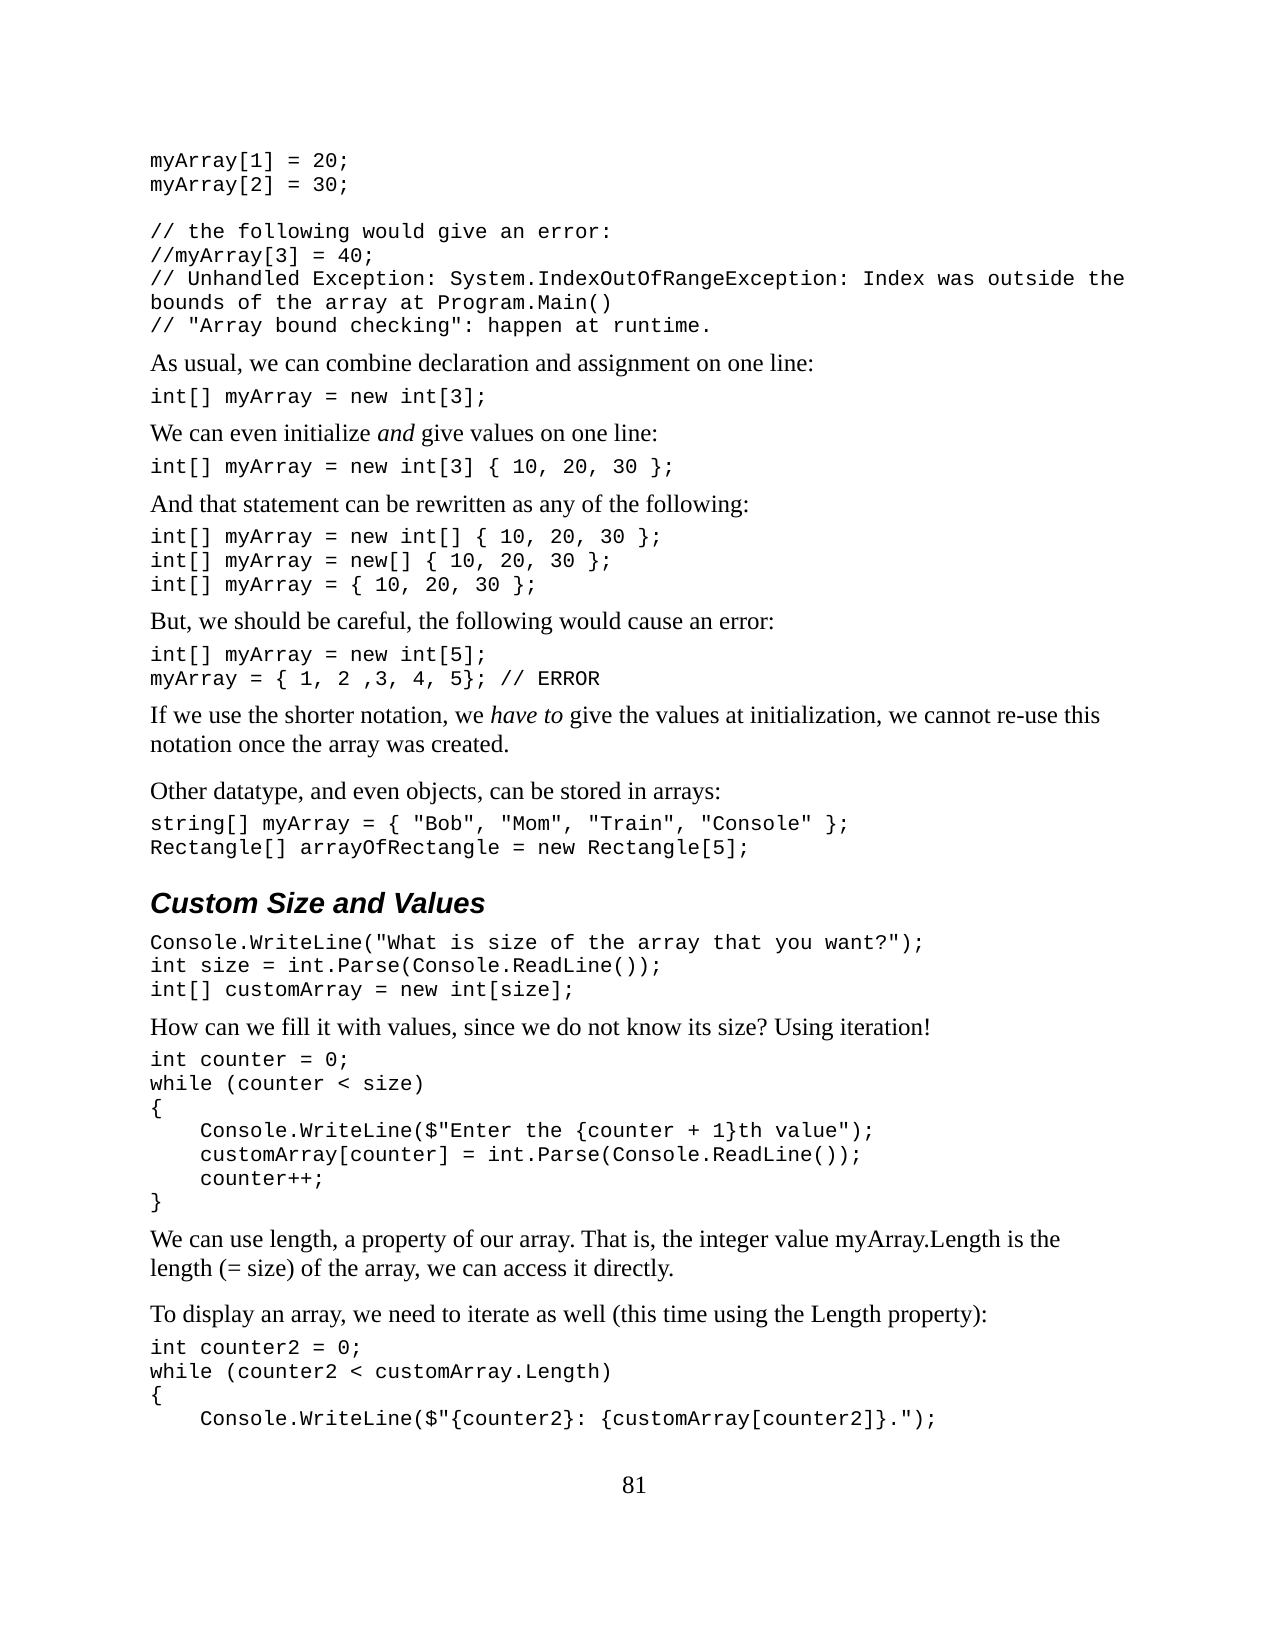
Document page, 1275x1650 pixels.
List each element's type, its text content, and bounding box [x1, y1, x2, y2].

text Console.WriteLine($"{counter2}: {customArray[counter2]}."); [150, 1408, 1125, 1432]
text int[] myArray = { 10, 20, 30 }; [150, 574, 1125, 597]
text int counter = 0; [150, 1049, 1125, 1073]
text //myArray[3] = 40; [150, 244, 1125, 268]
text And that statement can be rewritten as any of the following: [150, 489, 1125, 517]
text If we use the shorter notation, we have to give the values at initialization, we cannot re-use this notation once the array was created. [150, 700, 1125, 758]
text Console.WriteLine($"Enter the {counter + 1}th value"); [150, 1120, 1125, 1144]
text { [150, 1384, 1125, 1408]
text string[] myArray = { "Bob", "Mom", "Train", "Console" }; [150, 813, 1125, 837]
text // the following would give an error: [150, 221, 1125, 244]
text while (counter < size) [150, 1073, 1125, 1097]
text { [150, 1097, 1125, 1120]
text while (counter2 < customArray.Length) [150, 1361, 1125, 1384]
text // "Array bound checking": happen at runtime. [150, 316, 1125, 339]
text myArray[1] = 20; [150, 150, 1125, 174]
text int counter2 = 0; [150, 1337, 1125, 1361]
text int[] customArray = new int[size]; [150, 979, 1125, 1003]
text counter++; [150, 1168, 1125, 1191]
text As usual, we can combine declaration and assignment on one line: [150, 348, 1125, 377]
subtitle Custom Size and Values [150, 886, 1125, 919]
text // Unhandled Exception: System.IndexOutOfRangeException: Index was outside the bounds of the array at Program.Main() [150, 268, 1125, 316]
text We can even initialize and give values on one line: [150, 418, 1125, 447]
text customArray[counter] = int.Parse(Console.ReadLine()); [150, 1144, 1125, 1168]
text myArray = { 1, 2 ,3, 4, 5}; // ERROR [150, 668, 1125, 691]
text } [150, 1191, 1125, 1215]
text myArray[2] = 30; [150, 174, 1125, 197]
text How can we fill it with values, since we do not know its size? Using iteration! [150, 1012, 1125, 1040]
text int[] myArray = new int[5]; [150, 644, 1125, 668]
text int size = int.Parse(Console.ReadLine()); [150, 955, 1125, 979]
text Console.WriteLine("What is size of the array that you want?"); [150, 932, 1125, 955]
text Rectangle[] arrayOfRectangle = new Rectangle[5]; [150, 837, 1125, 861]
text But, we should be careful, the following would cause an error: [150, 606, 1125, 635]
text Other datatype, and even objects, can be stored in arrays: [150, 776, 1125, 804]
text int[] myArray = new int[3]; [150, 386, 1125, 409]
text To display an array, we need to iterate as well (this time using the Length property): [150, 1299, 1125, 1328]
text int[] myArray = new[] { 10, 20, 30 }; [150, 550, 1125, 574]
text We can use length, a property of our array. That is, the integer value myArray.Length is the length (= size) of the array, we can access it directly. [150, 1224, 1125, 1281]
text int[] myArray = new int[] { 10, 20, 30 }; [150, 526, 1125, 550]
text int[] myArray = new int[3] { 10, 20, 30 }; [150, 456, 1125, 480]
